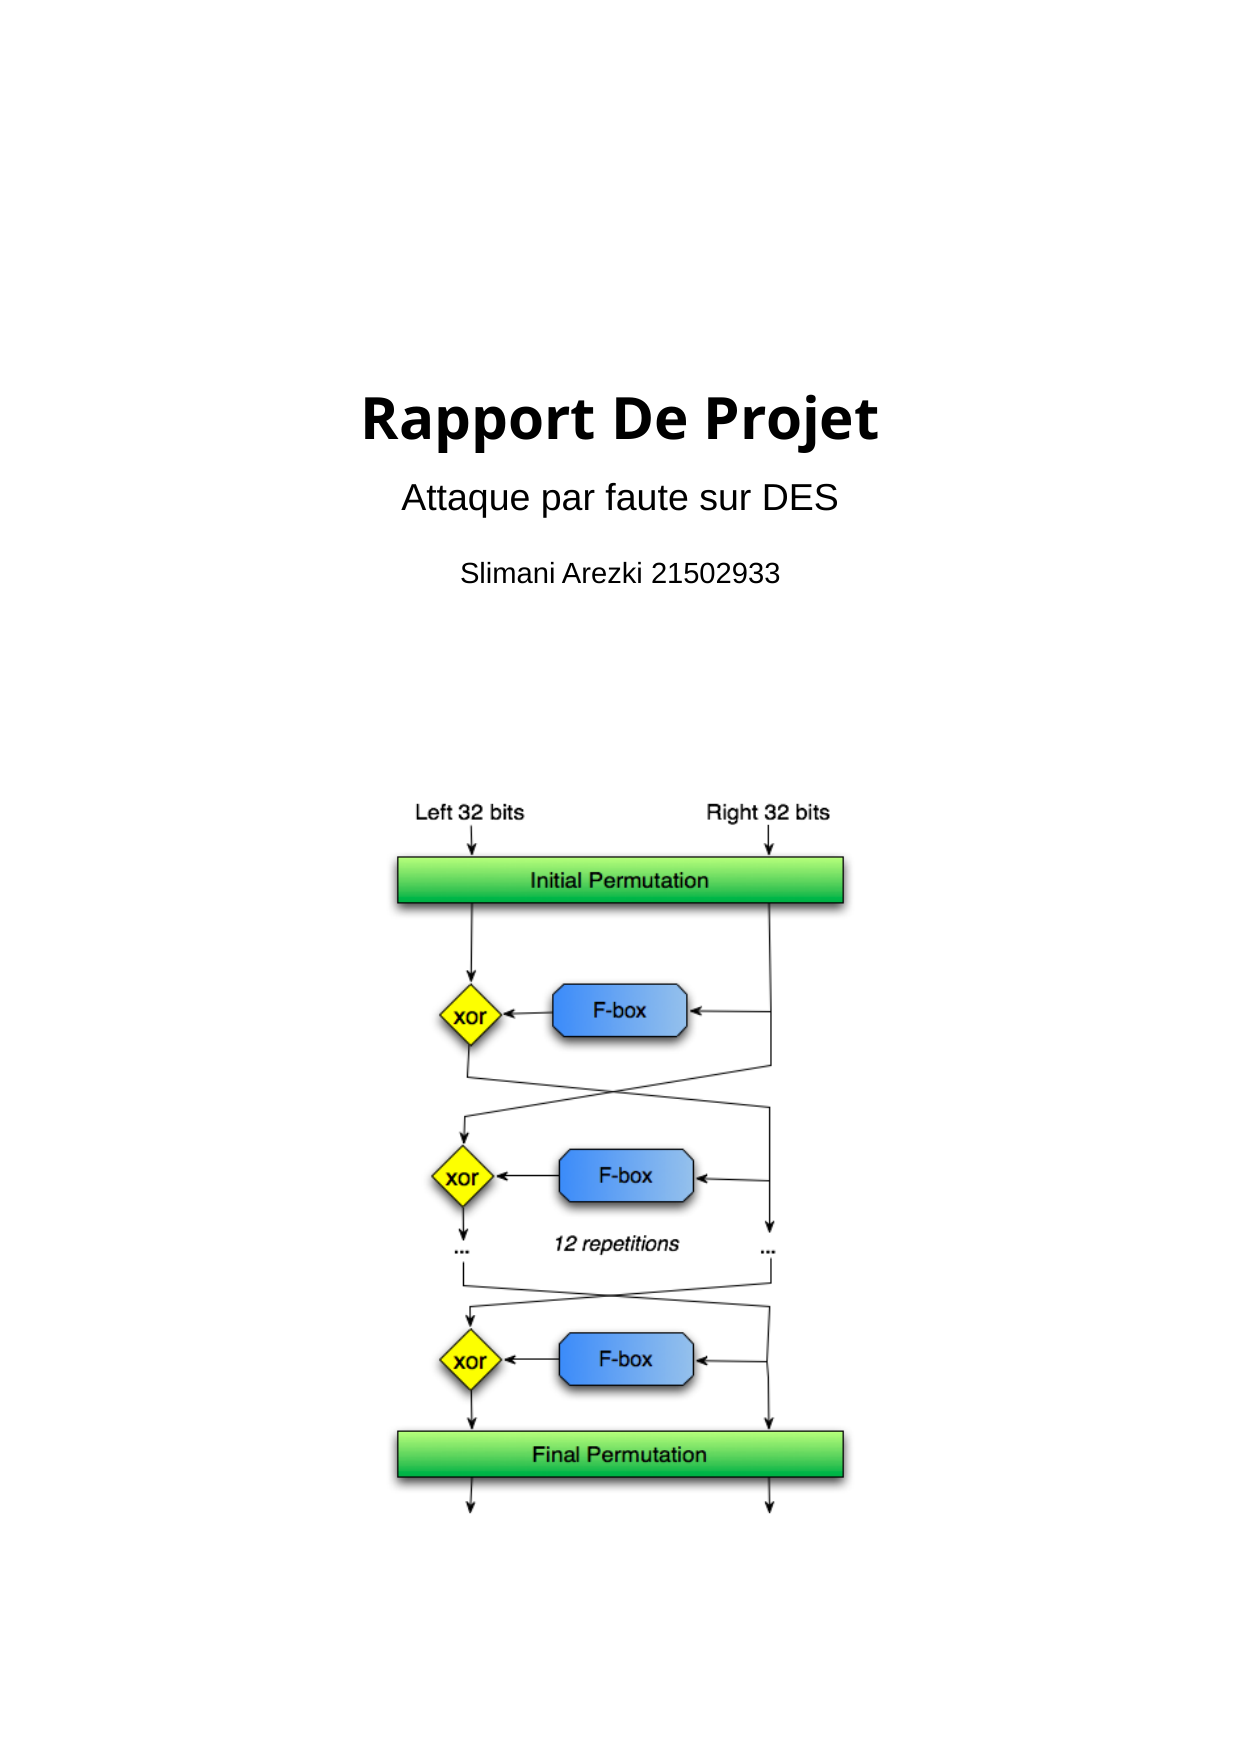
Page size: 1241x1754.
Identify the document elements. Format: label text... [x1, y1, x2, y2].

picture [371, 787, 869, 1529]
subtitle Slimani Arezki 21502933 [118, 556, 1122, 589]
subtitle Attaque par faute sur DES [118, 475, 1122, 518]
title Rapport De Projet [118, 377, 1122, 457]
